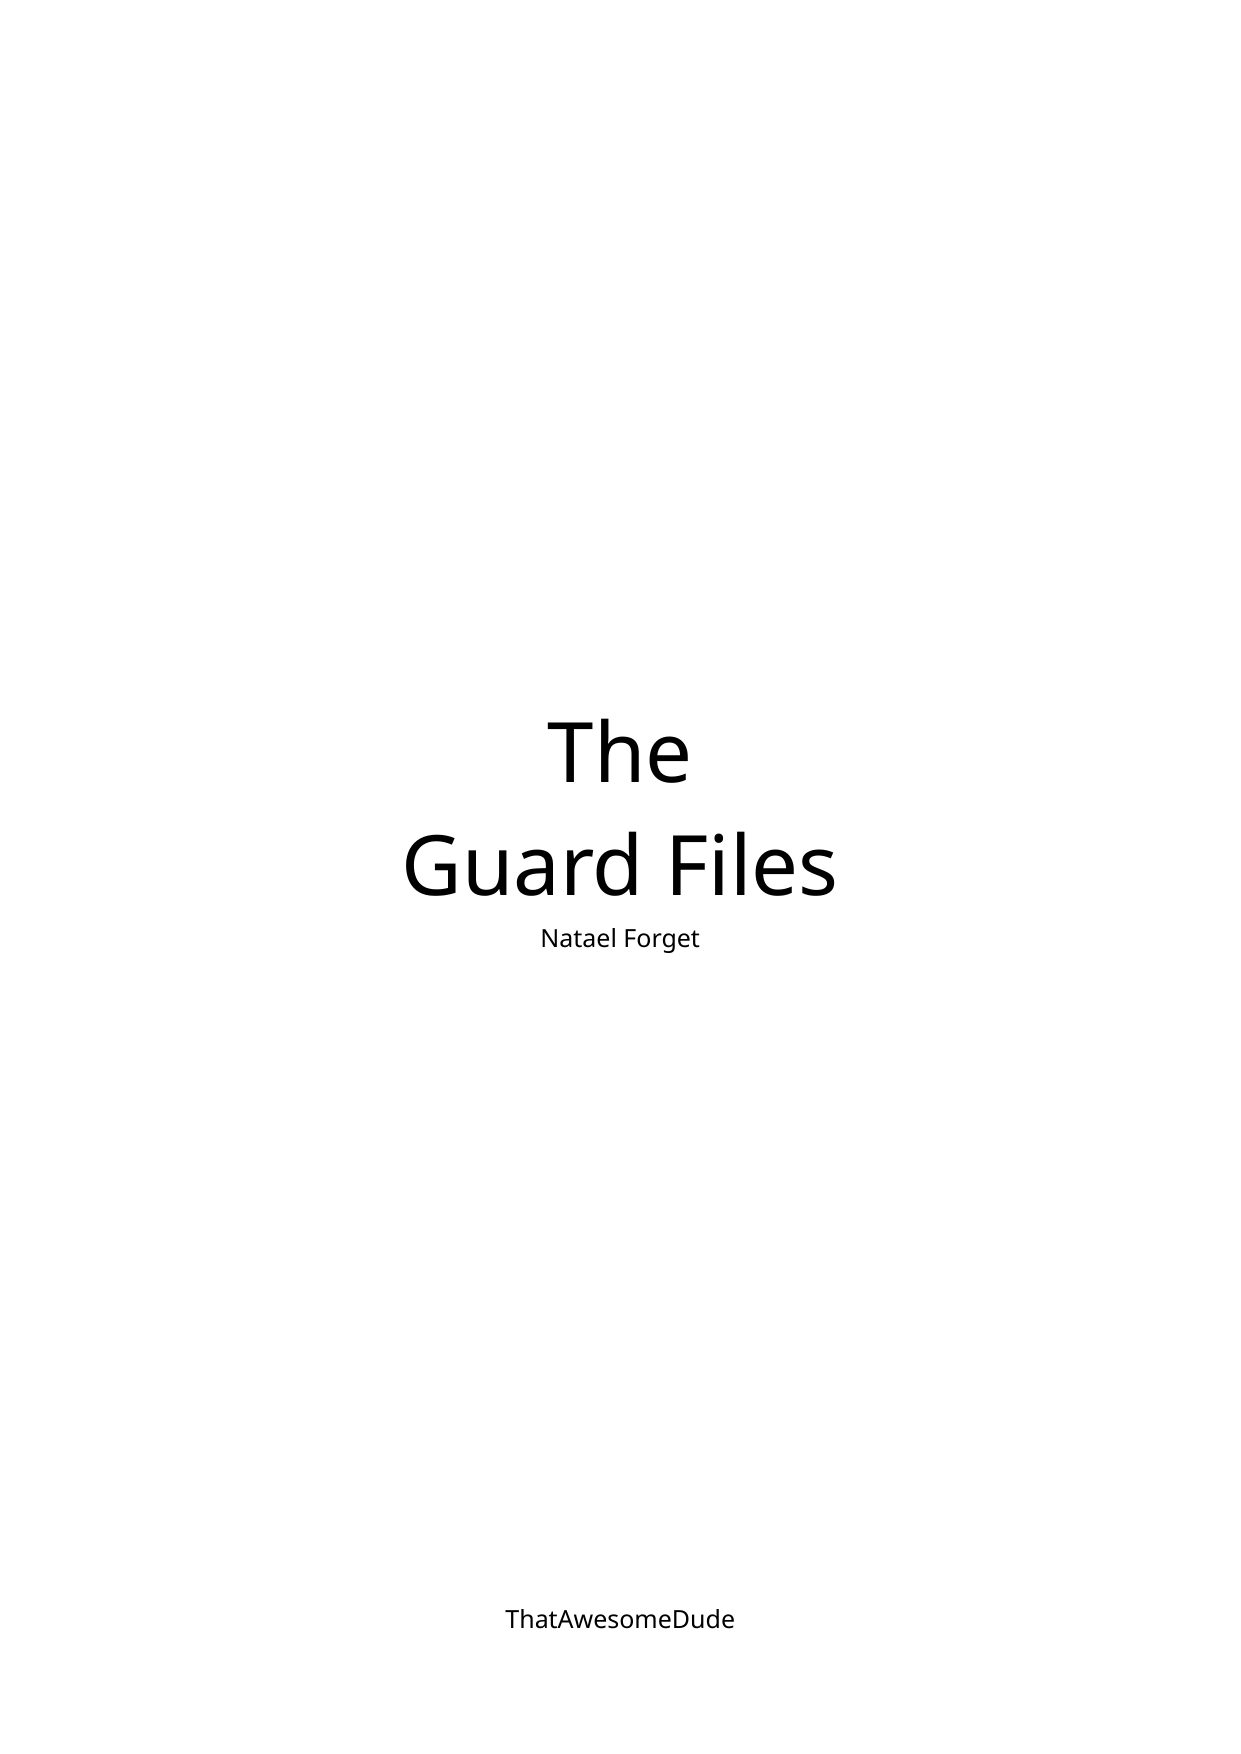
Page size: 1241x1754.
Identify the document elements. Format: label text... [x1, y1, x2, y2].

text The [118, 693, 1122, 807]
text Guard Files [118, 807, 1122, 920]
text Natael Forget [118, 920, 1122, 954]
text ThatAwesomeDude [118, 1601, 1122, 1636]
